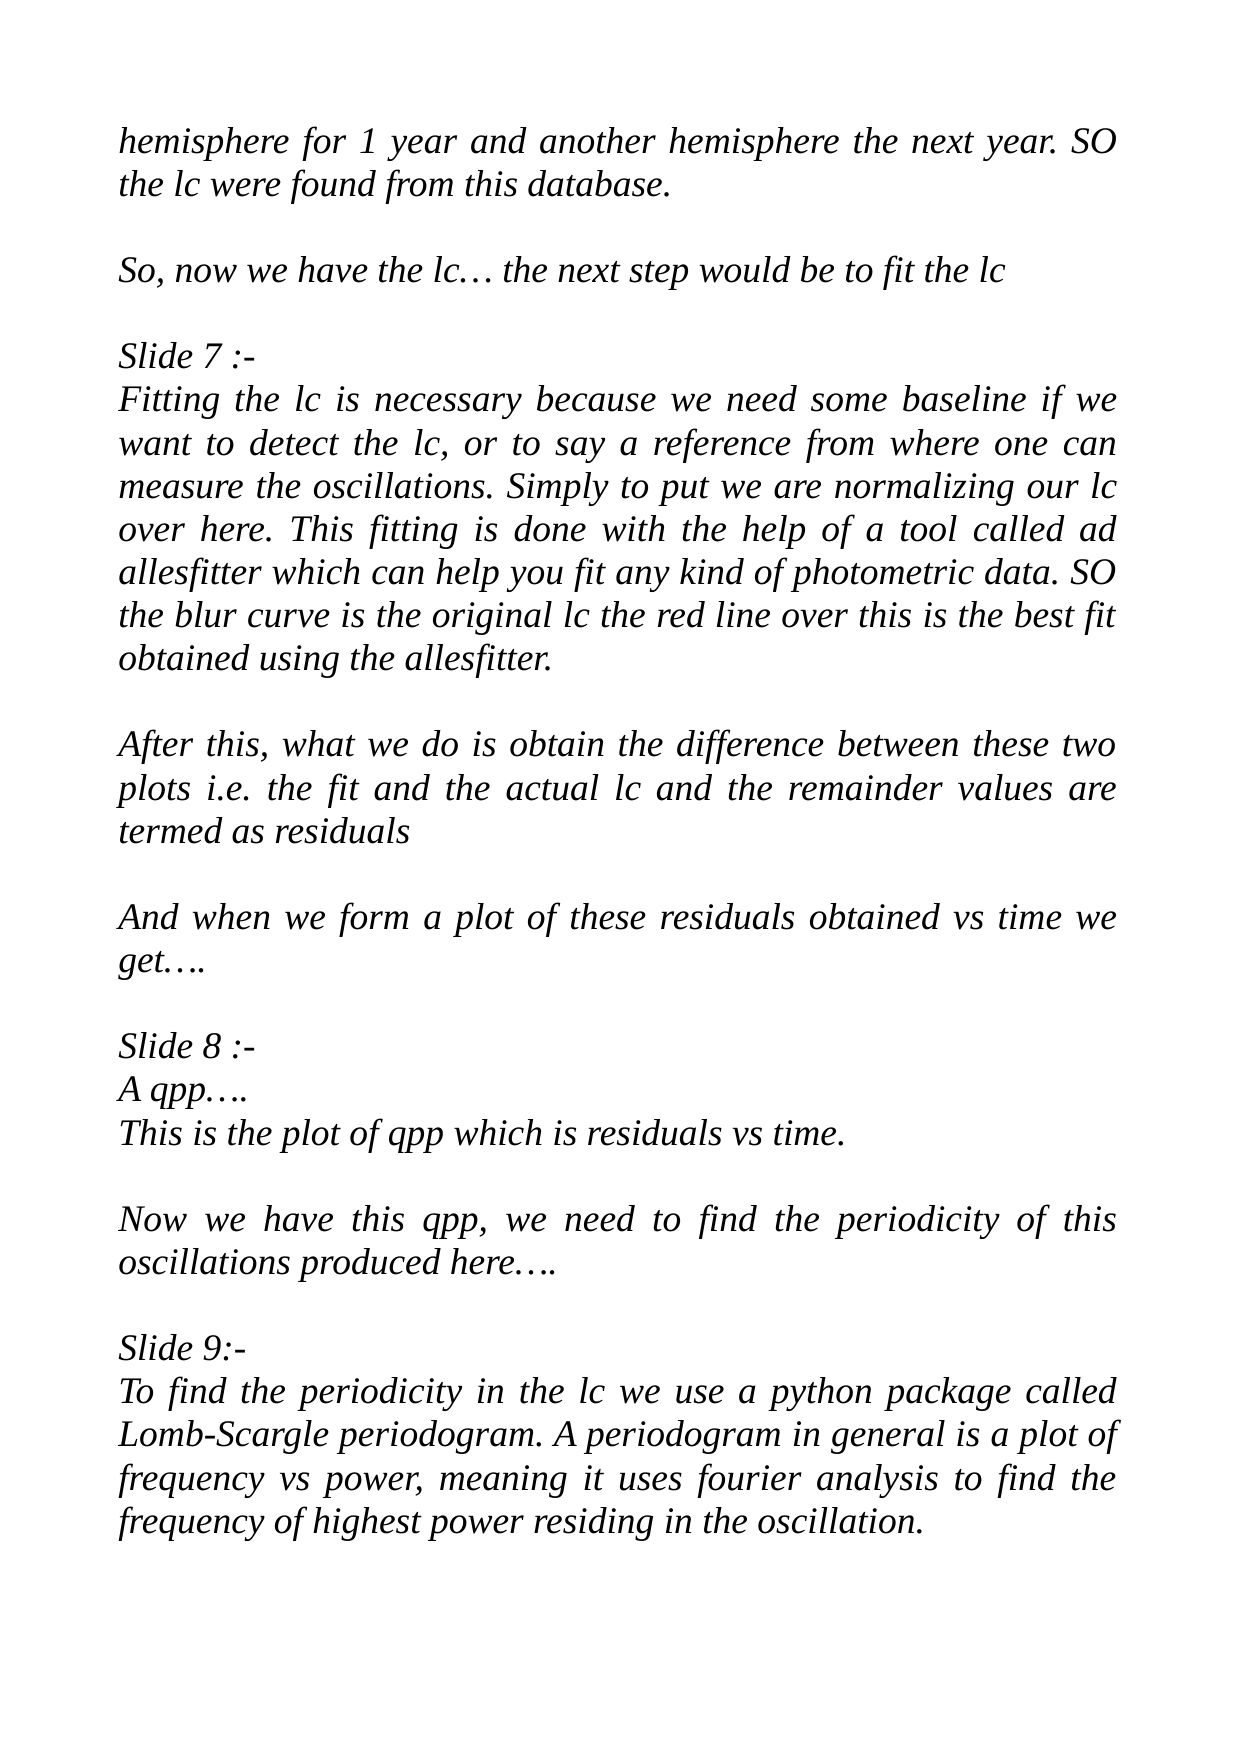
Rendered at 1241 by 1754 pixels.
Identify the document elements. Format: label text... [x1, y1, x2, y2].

text Now we have this qpp, we need to find the periodicity of this oscillations produced here…. [118, 1196, 1122, 1282]
text So, now we have the lc… the next step would be to fit the lc [118, 247, 1122, 291]
text Fitting the lc is necessary because we need some baseline if we want to detect the lc, or to say a reference from where one can measure the oscillations. Simply to put we are normalizing our lc over here. This fitting is done with the help of a tool called ad allesfitter which can help you fit any kind of photometric data. SO the blur curve is the original lc the red line over this is the best fit obtained using the allesfitter. [118, 377, 1122, 679]
text Slide 7 :- [118, 334, 1122, 377]
text And when we form a plot of these residuals obtained vs time we get…. [118, 894, 1122, 981]
text A qpp…. [118, 1067, 1122, 1110]
text Slide 9:- [118, 1326, 1122, 1369]
text To find the periodicity in the lc we use a python package called Lomb-Scargle periodogram. A periodogram in general is a plot of frequency vs power, meaning it uses fourier analysis to find the frequency of highest power residing in the oscillation. [118, 1369, 1122, 1541]
text hemisphere for 1 year and another hemisphere the next year. SO the lc were found from this database. [118, 118, 1122, 204]
text After this, what we do is obtain the difference between these two plots i.e. the fit and the actual lc and the remainder values are termed as residuals [118, 722, 1122, 851]
text Slide 8 :- [118, 1024, 1122, 1067]
text This is the plot of qpp which is residuals vs time. [118, 1110, 1122, 1153]
